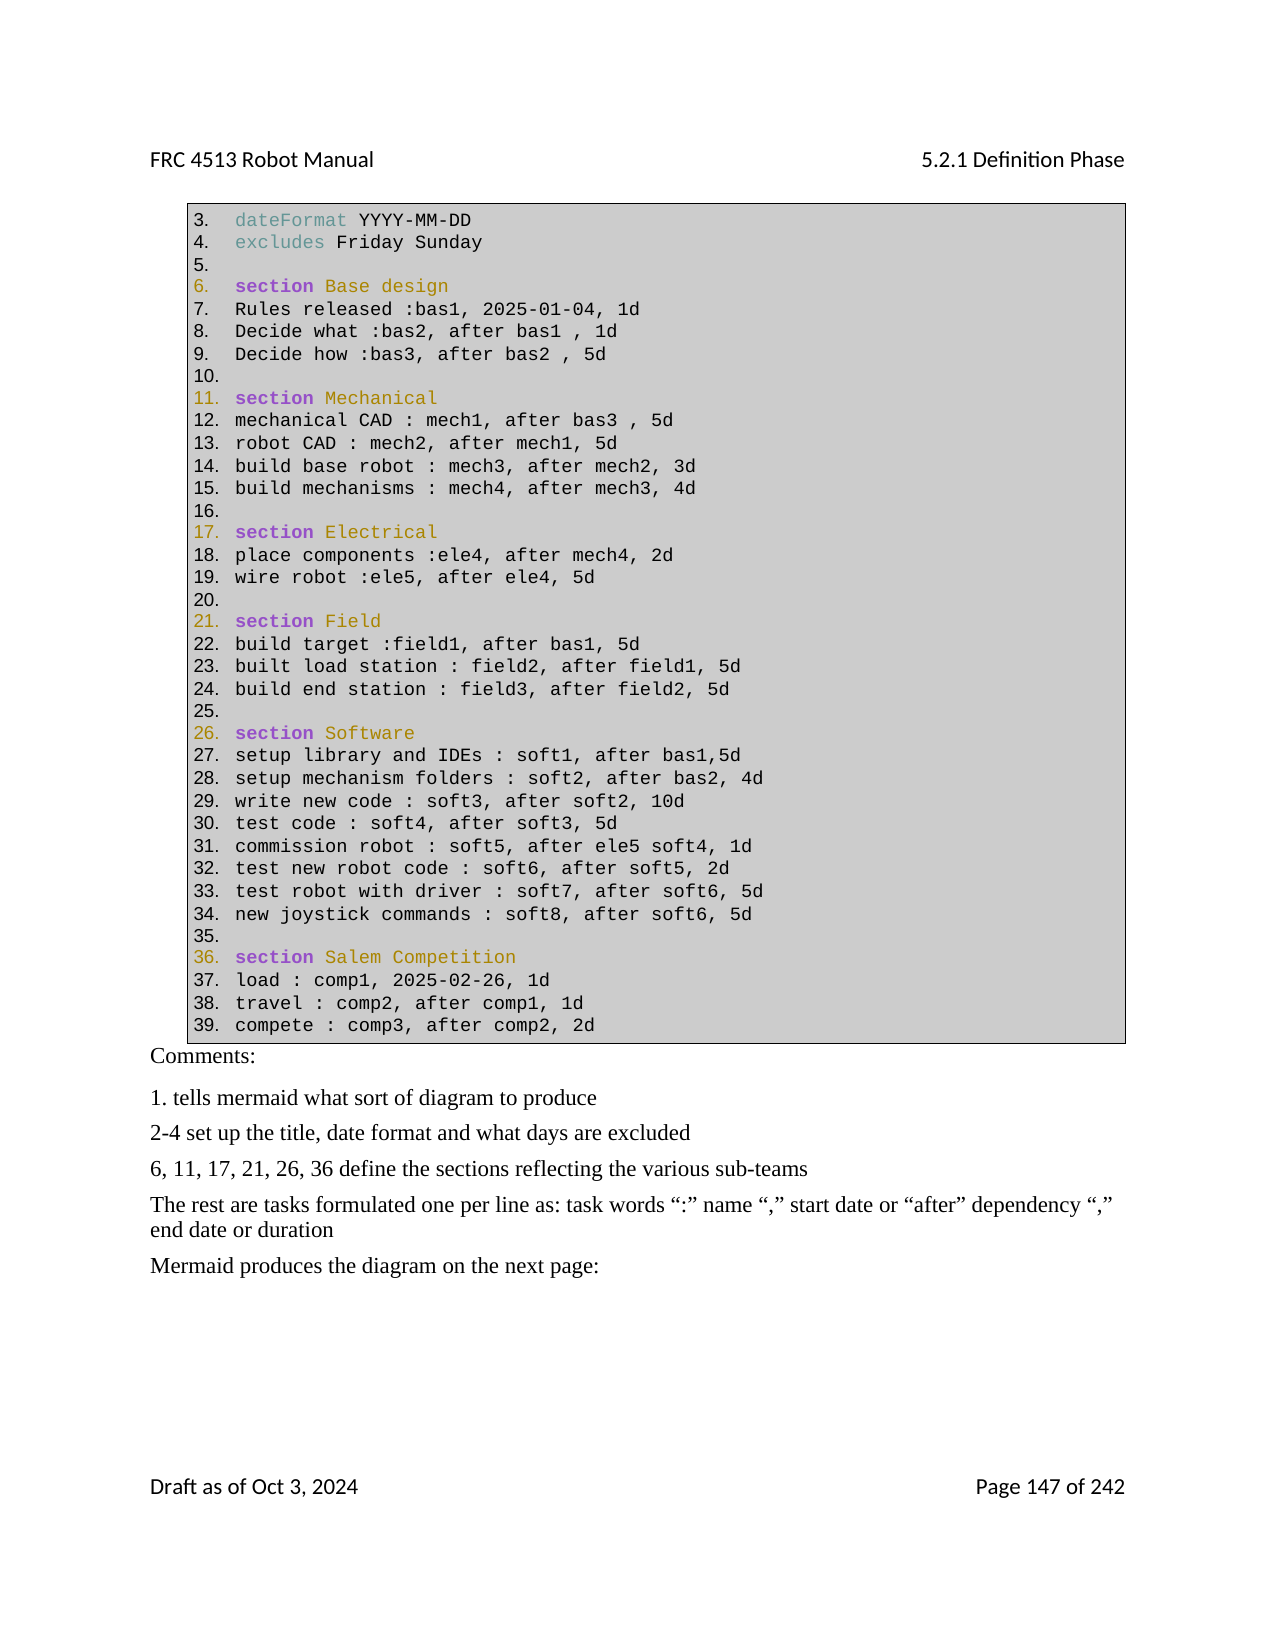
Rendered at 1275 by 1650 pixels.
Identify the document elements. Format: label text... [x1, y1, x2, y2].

list compete : comp3, after comp2, 2d [188, 1008, 1125, 1043]
list section Salem Competition [188, 941, 1125, 963]
list write new code : soft3, after soft2, 10d [188, 784, 1125, 806]
list mechanical CAD : mech1, after bas3 , 5d [188, 404, 1125, 426]
list build base robot : mech3, after mech2, 3d [188, 449, 1125, 471]
list dateFormat YYYY-MM-DD [188, 204, 1125, 226]
list excludes Friday Sunday [188, 226, 1125, 248]
list Decide what :bas2, after bas1 , 1d [188, 314, 1125, 337]
list built load station : field2, after field1, 5d [188, 649, 1125, 672]
list load : comp1, 2025-02-26, 1d [188, 963, 1125, 986]
list test code : soft4, after soft3, 5d [188, 806, 1125, 829]
list wire robot :ele5, after ele4, 5d [188, 561, 1125, 583]
text The rest are tasks formulated one per line as: task words “:” name “,” start date or “after” dependency “,” end date or duration [150, 1192, 1125, 1242]
list Rules released :bas1, 2025-01-04, 1d [188, 292, 1125, 314]
text 2-4 set up the title, date format and what days are excluded [150, 1121, 1125, 1146]
text 6, 11, 17, 21, 26, 36 define the sections reflecting the various sub-teams [150, 1157, 1125, 1182]
list build target :field1, after bas1, 5d [188, 627, 1125, 649]
list Decide how :bas3, after bas2 , 5d [188, 337, 1125, 360]
list section Software [188, 716, 1125, 739]
text Comments: [150, 1043, 1125, 1068]
text 1. tells mermaid what sort of diagram to produce [150, 1085, 1125, 1110]
list robot CAD : mech2, after mech1, 5d [188, 426, 1125, 449]
list commission robot : soft5, after ele5 soft4, 1d [188, 829, 1125, 852]
list travel : comp2, after comp1, 1d [188, 986, 1125, 1008]
list new joystick commands : soft8, after soft6, 5d [188, 897, 1125, 919]
list section Base design [188, 269, 1125, 292]
list build mechanisms : mech4, after mech3, 4d [188, 471, 1125, 494]
list setup mechanism folders : soft2, after bas2, 4d [188, 761, 1125, 784]
list section Electrical [188, 515, 1125, 538]
text Mermaid produces the diagram on the next page: [150, 1253, 1125, 1278]
list build end station : field3, after field2, 5d [188, 672, 1125, 695]
list place components :ele4, after mech4, 2d [188, 538, 1125, 561]
list test robot with driver : soft7, after soft6, 5d [188, 874, 1125, 897]
list test new robot code : soft6, after soft5, 2d [188, 852, 1125, 874]
list section Mechanical [188, 381, 1125, 404]
list section Field [188, 604, 1125, 627]
list setup library and IDEs : soft1, after bas1,5d [188, 739, 1125, 761]
